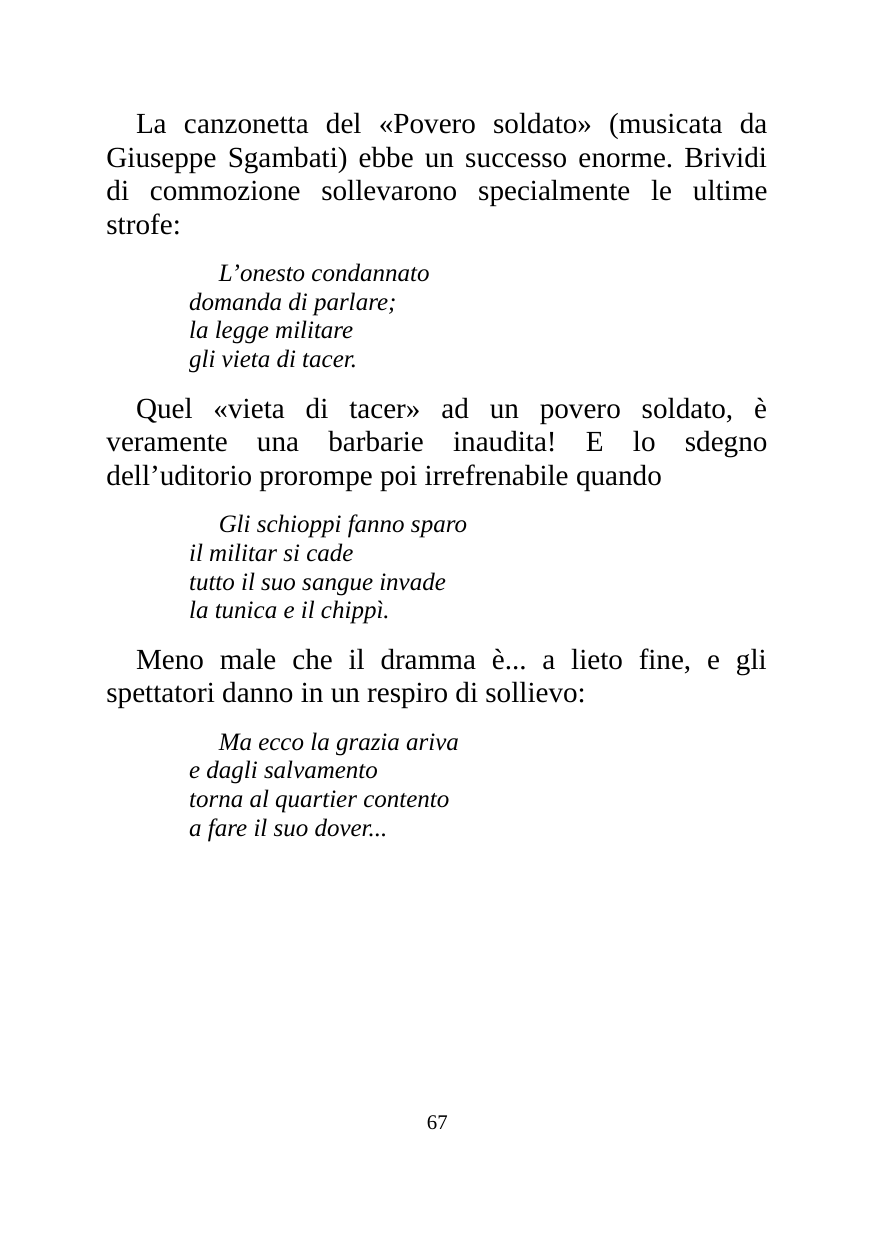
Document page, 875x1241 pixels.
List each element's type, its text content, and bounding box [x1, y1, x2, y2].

text Gli schioppi fanno sparo il militar si cade tutto il suo sangue invade la tunica e il chippì. [189, 509, 768, 624]
text La canzonetta del «Povero soldato» (musicata da Giuseppe Sgambati) ebbe un successo enorme. Brividi di commozione sollevarono specialmente le ultime strofe: [106, 106, 768, 240]
text Meno male che il dramma è... a lieto fine, e gli spettatori danno in un respiro di sollievo: [106, 642, 768, 709]
text Ma ecco la grazia ariva e dagli salvamento torna al quartier contento a fare il suo dover... [189, 727, 768, 842]
text Quel «vieta di tacer» ad un povero soldato, è veramente una barbarie inaudita! E lo sdegno dell’uditorio prorompe poi irrefrenabile quando [106, 391, 768, 491]
text L’onesto condannato domanda di parlare; la legge militare gli vieta di tacer. [189, 258, 768, 373]
